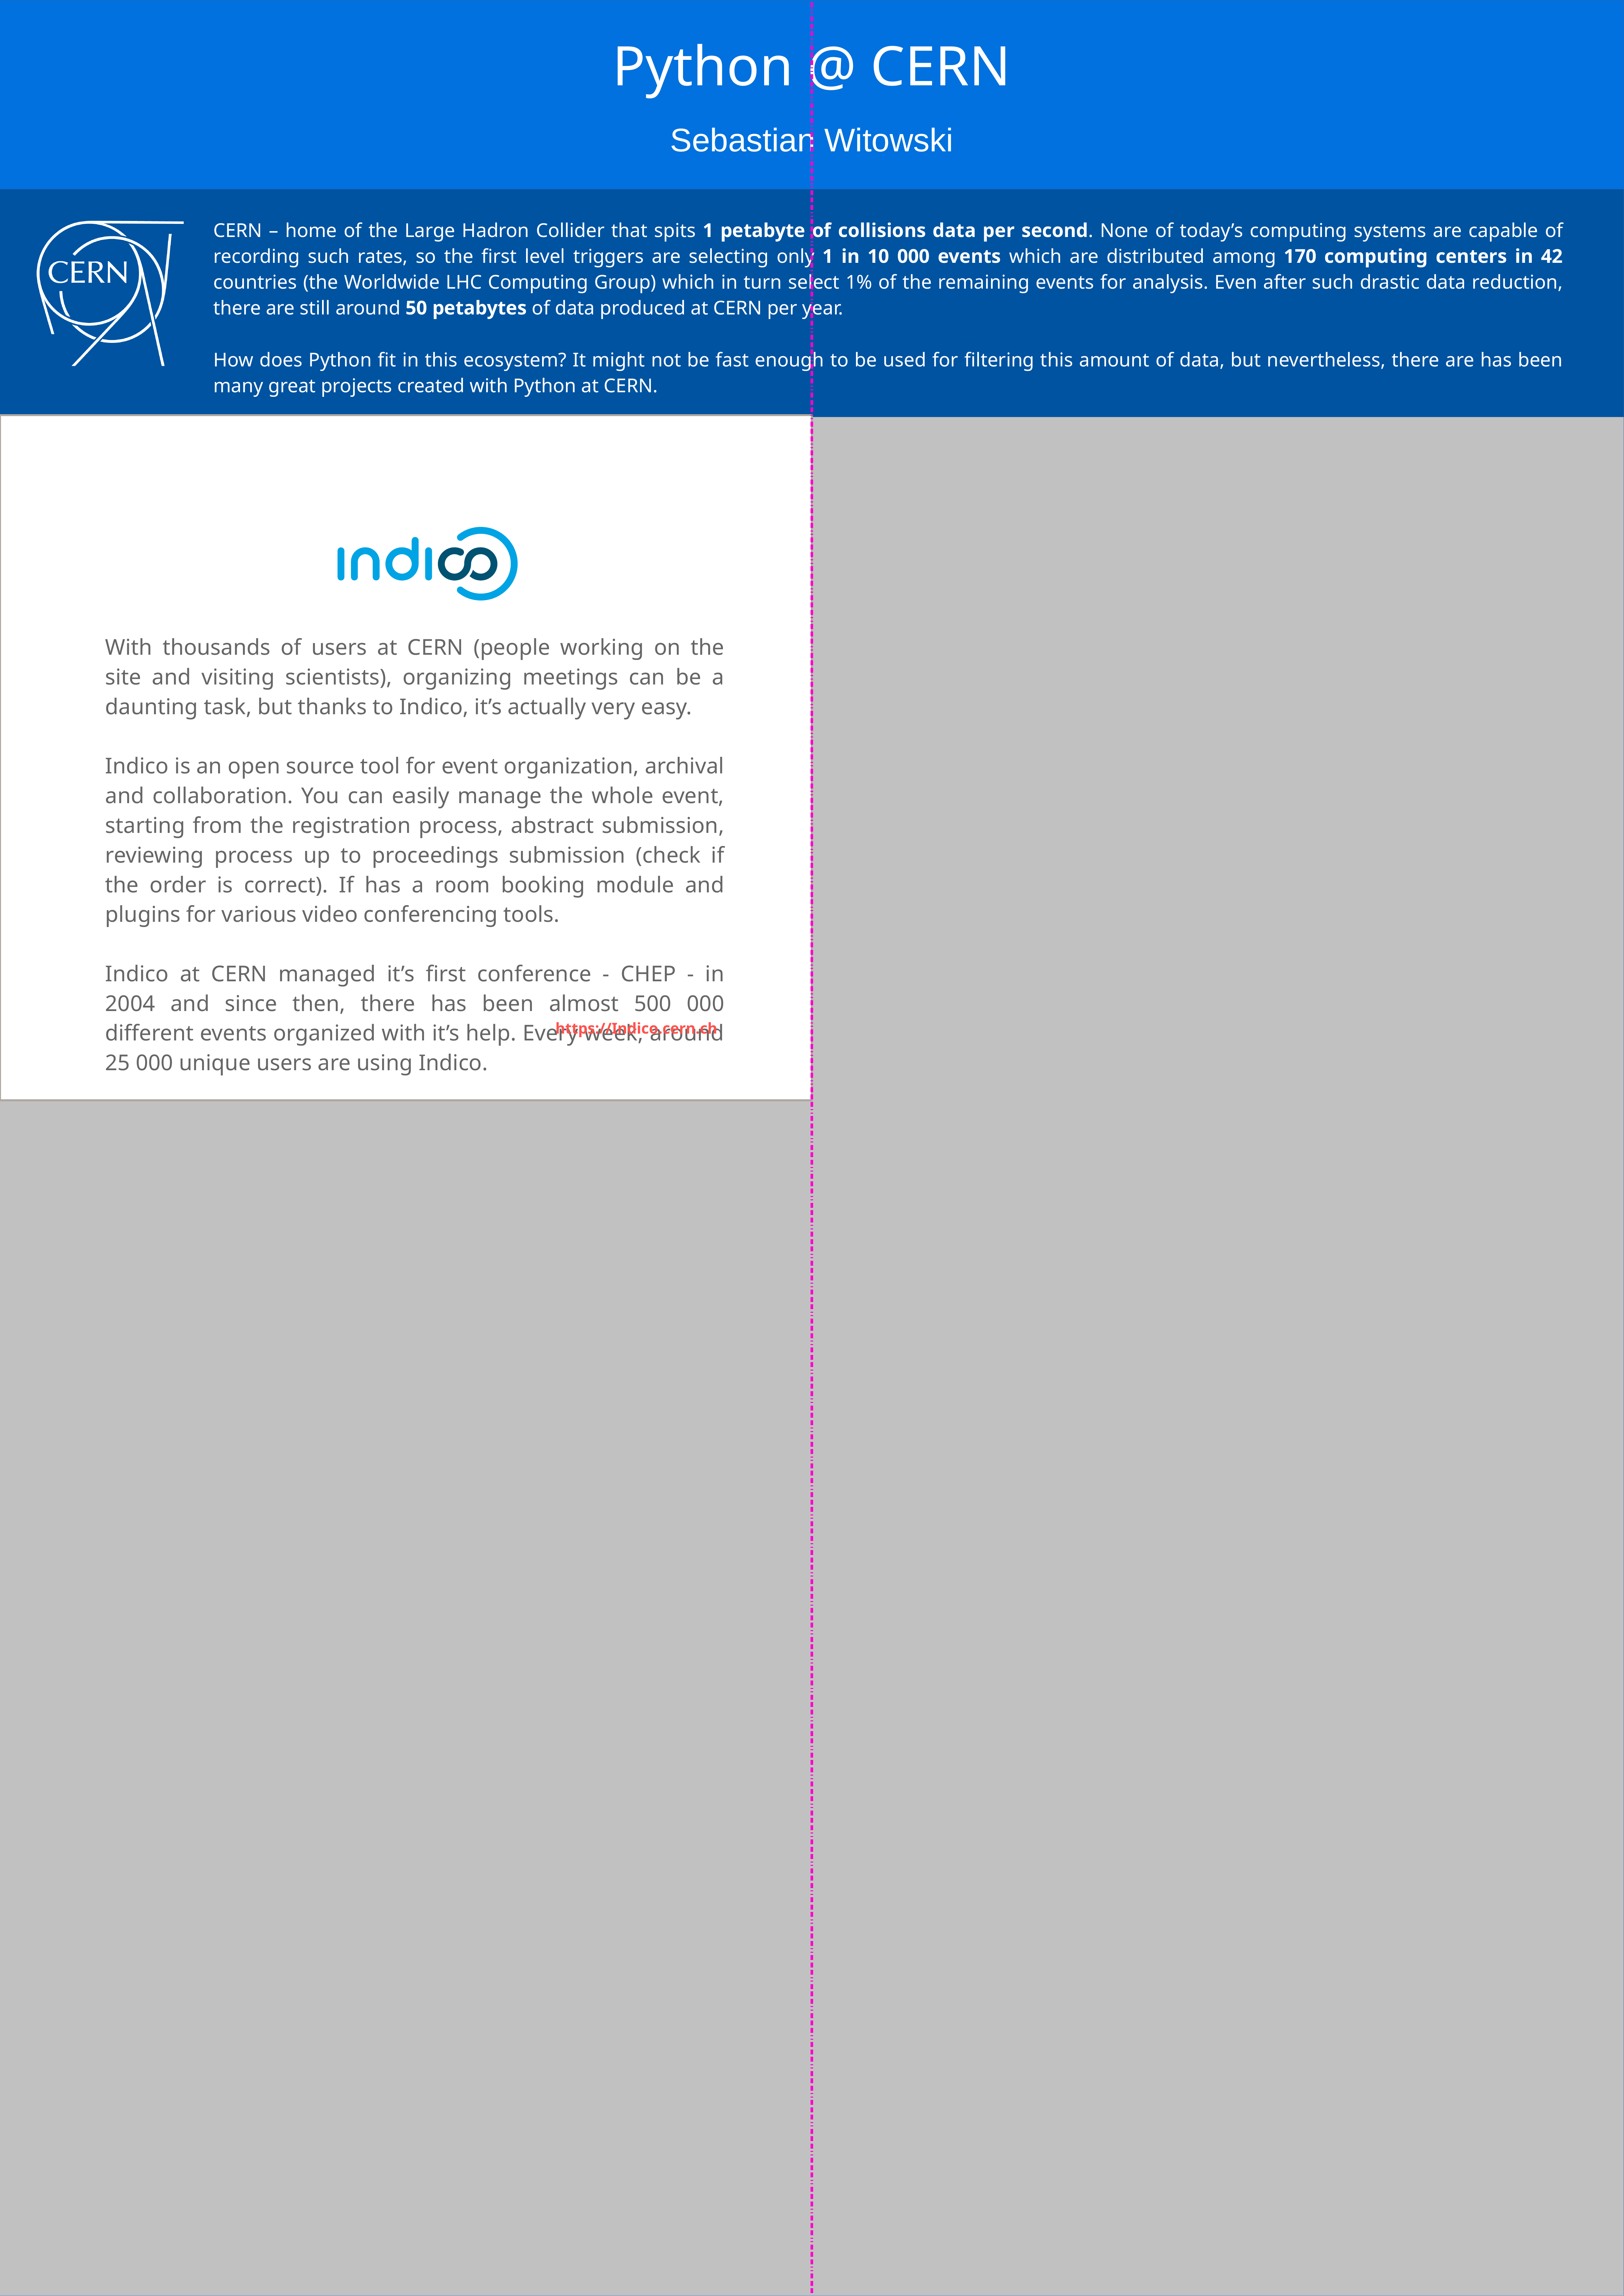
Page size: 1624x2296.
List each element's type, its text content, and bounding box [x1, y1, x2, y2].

text_box Python @ CERN [103, 25, 1521, 108]
text_box With thousands of users at CERN (people working on the site and visiting scientists), organizing meetings can be a daunting task, but thanks to Indico, it’s actually very easy. Indico is an open source tool for event organization, archival and collaboration. You can easily manage the whole event, starting from the registration process, abstract submission, reviewing process up to proceedings submission (check if the order is correct). If has a room booking module and plugins for various video conferencing tools. Indico at CERN managed it’s first conference - CHEP - in 2004 and since then, there has been almost 500 000 different events organized with it’s help. Every week, around 25 000 unique users are using Indico. [100, 629, 730, 1002]
text_box CERN – home of the Large Hadron Collider that spits 1 petabyte of collisions data per second. None of today’s computing systems are capable of recording such rates, so the first level triggers are selecting only 1 in 10 000 events which are distributed among 170 computing centers in 42 countries (the Worldwide LHC Computing Group) which in turn select 1% of the remaining events for analysis. Even after such drastic data reduction, there are still around 50 petabytes of data produced at CERN per year. How does Python fit in this ecosystem? It might not be fast enough to be used for filtering this amount of data, but nevertheless, there are has been many great projects created with Python at CERN. [208, 214, 1568, 370]
text_box https://Indico.cern.ch [429, 1015, 722, 1049]
text_box [0, 0, 1624, 2296]
picture [37, 220, 184, 367]
text_box Sebastian Witowski [613, 120, 1011, 179]
picture [333, 521, 521, 606]
